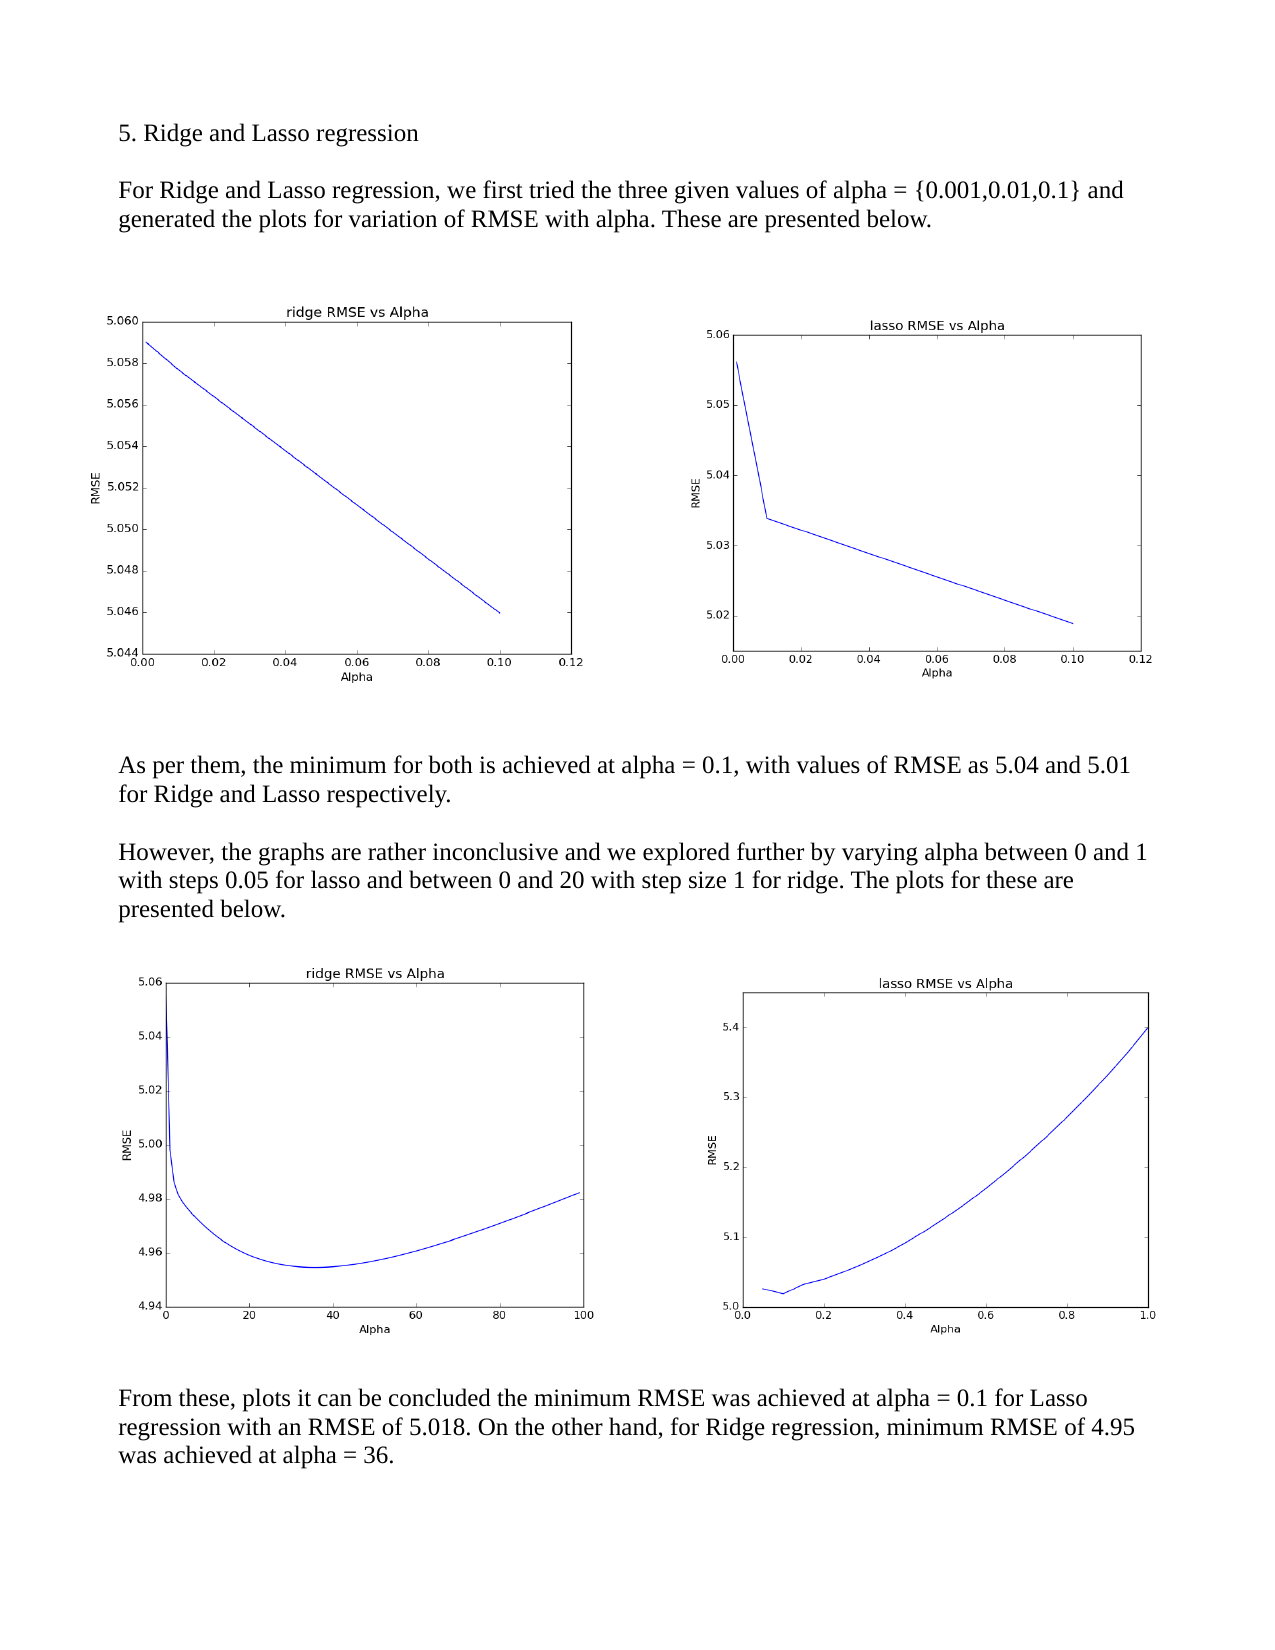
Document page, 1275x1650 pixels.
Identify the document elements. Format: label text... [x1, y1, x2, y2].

picture [98, 942, 637, 1347]
text As per them, the minimum for both is achieved at alpha = 0.1, with values of RMSE as 5.04 and 5.01 for Ridge and Lasso respectively. [118, 751, 1157, 808]
text 5. Ridge and Lasso regression [118, 118, 1157, 147]
text From these, plots it can be concluded the minimum RMSE was achieved at alpha = 0.1 for Lasso regression with an RMSE of 5.018. On the other hand, for Ridge regression, minimum RMSE of 4.95 was achieved at alpha = 36. [118, 1383, 1157, 1469]
picture [677, 954, 1200, 1346]
text However, the graphs are rather inconclusive and we explored further by varying alpha between 0 and 1 with steps 0.05 for lasso and between 0 and 20 with step size 1 for ridge. The plots for these are presented below. [118, 837, 1157, 923]
picture [73, 281, 626, 695]
picture [667, 295, 1193, 690]
text For Ridge and Lasso regression, we first tried the three given values of alpha = {0.001,0.01,0.1} and generated the plots for variation of RMSE with alpha. These are presented below. [118, 176, 1157, 233]
